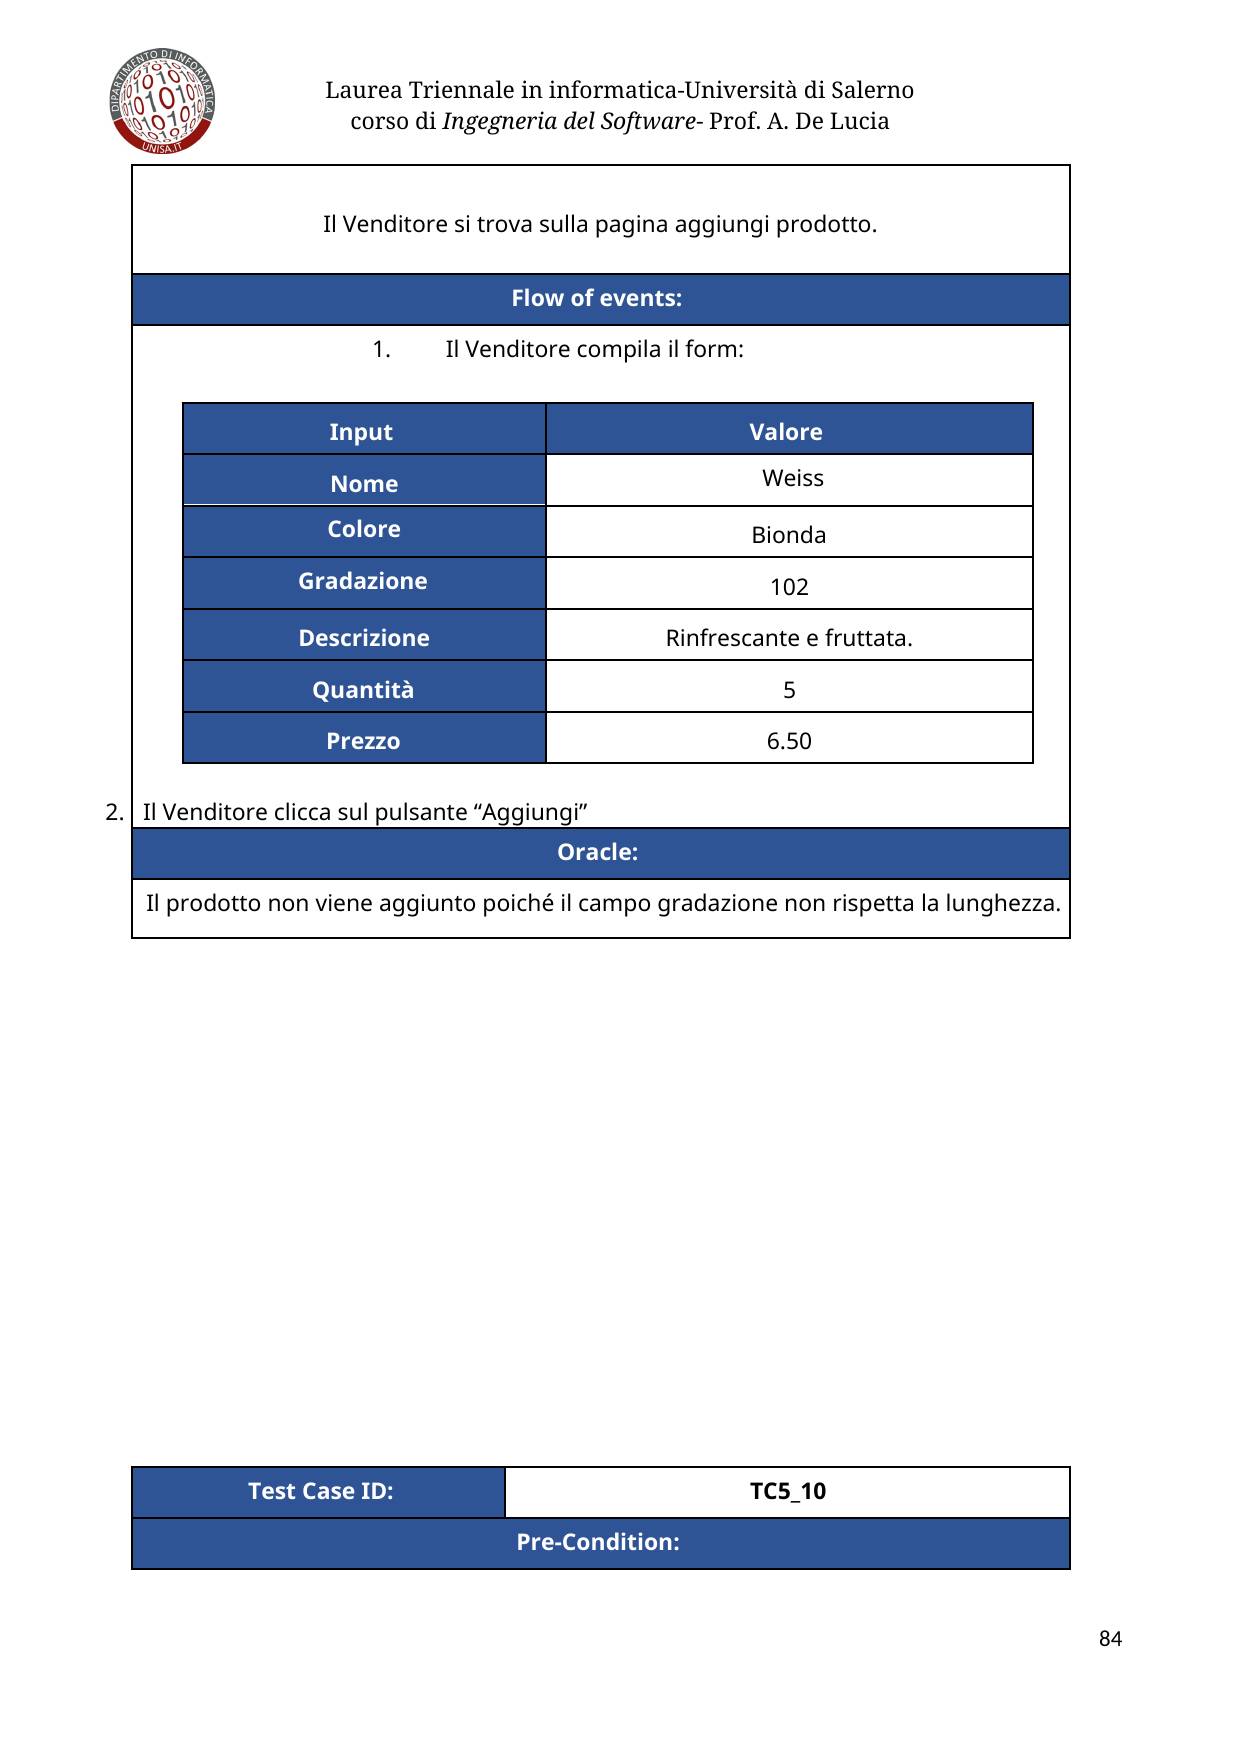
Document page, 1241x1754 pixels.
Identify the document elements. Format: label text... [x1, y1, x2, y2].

table_cell Nome [184, 455, 545, 504]
table_cell Rinfrescante e fruttata. [547, 610, 1032, 659]
table_cell Pre-Condition: [133, 1519, 1069, 1568]
table_cell 5 [547, 661, 1032, 711]
table_cell Quantità [184, 661, 545, 711]
table_cell Flow of events: [133, 275, 1069, 324]
table_header Valore [547, 404, 1032, 453]
table_header TC5_10 [506, 1468, 1069, 1517]
table_header Test Case ID: [133, 1468, 504, 1517]
table_cell Prezzo [184, 713, 545, 762]
table_header Input [184, 404, 545, 453]
table_cell Gradazione [184, 558, 545, 608]
table_cell Descrizione [184, 610, 545, 659]
table_cell Bionda [547, 507, 1032, 556]
table_cell 6.50 [547, 713, 1032, 762]
table_cell Colore [184, 507, 545, 556]
table_cell Il prodotto non viene aggiunto poiché il campo gradazione non rispetta la lunghezza. [133, 880, 1069, 937]
table_cell Weiss [547, 455, 1032, 504]
table_cell Il Venditore compila il form: Il Venditore clicca sul pulsante “Aggiungi” [133, 326, 1069, 827]
table_cell Oracle: [133, 829, 1069, 878]
table_cell Il Venditore si trova sulla pagina aggiungi prodotto. [133, 166, 1069, 273]
table_cell 102 [547, 558, 1032, 608]
